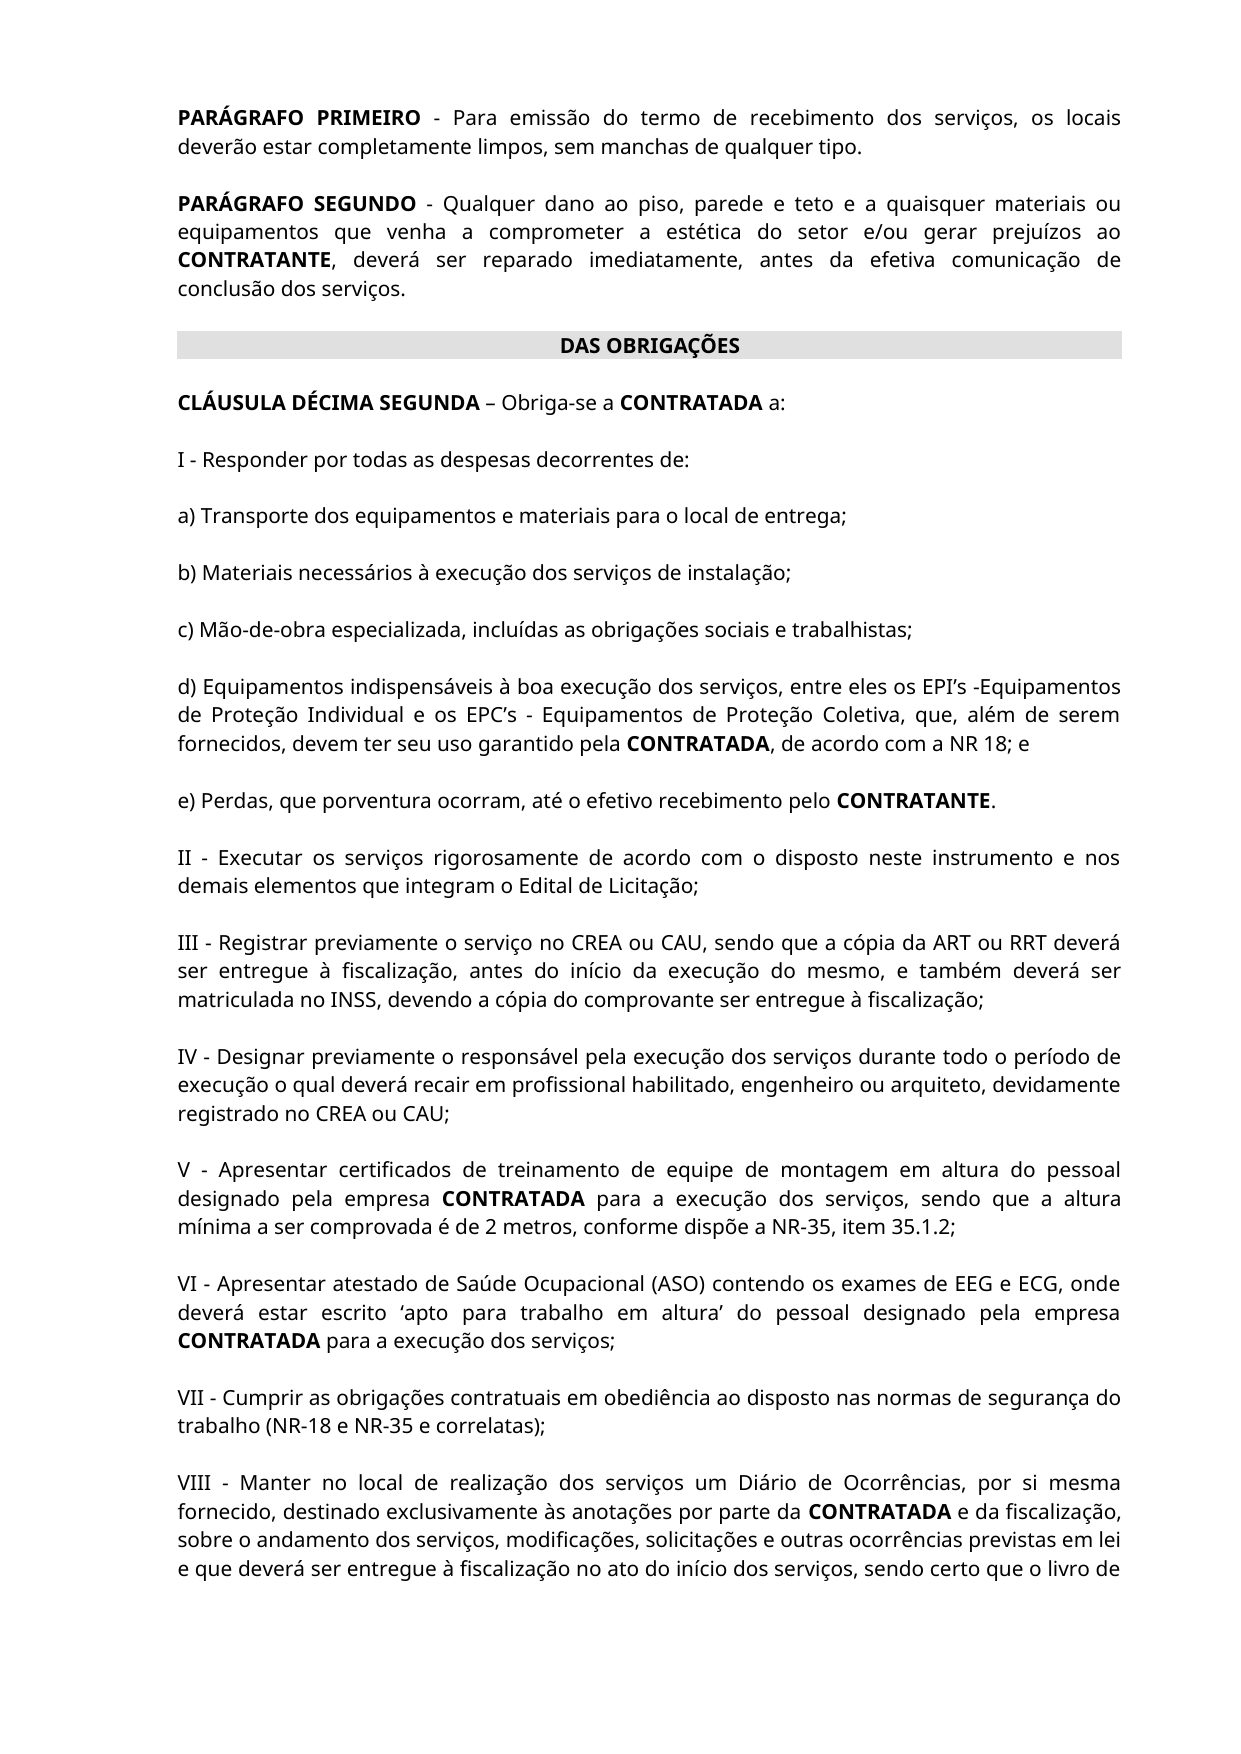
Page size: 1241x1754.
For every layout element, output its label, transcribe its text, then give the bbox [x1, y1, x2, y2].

text VII - Cumprir as obrigações contratuais em obediência ao disposto nas normas de segurança do trabalho (NR-18 e NR-35 e correlatas); [177, 1383, 1122, 1440]
text II - Executar os serviços rigorosamente de acordo com o disposto neste instrumento e nos demais elementos que integram o Edital de Licitação; [177, 843, 1122, 900]
text VI - Apresentar atestado de Saúde Ocupacional (ASO) contendo os exames de EEG e ECG, onde deverá estar escrito ‘apto para trabalho em altura’ do pessoal designado pela empresa CONTRATADA para a execução dos serviços; [177, 1269, 1122, 1355]
text c) Mão-de-obra especializada, incluídas as obrigações sociais e trabalhistas; [177, 615, 1122, 644]
text VIII - Manter no local de realização dos serviços um Diário de Ocorrências, por si mesma fornecido, destinado exclusivamente às anotações por parte da CONTRATADA e da fiscalização, sobre o andamento dos serviços, modificações, solicitações e outras ocorrências previstas em lei e que deverá ser entregue à fiscalização no ato do início dos serviços, sendo certo que o livro de [177, 1468, 1122, 1582]
text I - Responder por todas as despesas decorrentes de: [177, 445, 1122, 473]
text IV - Designar previamente o responsável pela execução dos serviços durante todo o período de execução o qual deverá recair em profissional habilitado, engenheiro ou arquiteto, devidamente registrado no CREA ou CAU; [177, 1042, 1122, 1127]
text e) Perdas, que porventura ocorram, até o efetivo recebimento pelo CONTRATANTE. [177, 786, 1122, 814]
text a) Transporte dos equipamentos e materiais para o local de entrega; [177, 502, 1122, 530]
subtitle DAS OBRIGAÇÕES [177, 331, 1122, 359]
text PARÁGRAFO PRIMEIRO - Para emissão do termo de recebimento dos serviços, os locais deverão estar completamente limpos, sem manchas de qualquer tipo. [177, 103, 1122, 160]
text PARÁGRAFO SEGUNDO - Qualquer dano ao piso, parede e teto e a quaisquer materiais ou equipamentos que venha a comprometer a estética do setor e/ou gerar prejuízos ao CONTRATANTE, deverá ser reparado imediatamente, antes da efetiva comunicação de conclusão dos serviços. [177, 189, 1122, 302]
text III - Registrar previamente o serviço no CREA ou CAU, sendo que a cópia da ART ou RRT deverá ser entregue à fiscalização, antes do início da execução do mesmo, e também deverá ser matriculada no INSS, devendo a cópia do comprovante ser entregue à fiscalização; [177, 928, 1122, 1013]
text CLÁUSULA DÉCIMA SEGUNDA – Obriga-se a CONTRATADA a: [177, 388, 1122, 416]
text b) Materiais necessários à execução dos serviços de instalação; [177, 558, 1122, 587]
text d) Equipamentos indispensáveis à boa execução dos serviços, entre eles os EPI’s -Equipamentos de Proteção Individual e os EPC’s - Equipamentos de Proteção Coletiva, que, além de serem fornecidos, devem ter seu uso garantido pela CONTRATADA, de acordo com a NR 18; e [177, 672, 1122, 757]
text V - Apresentar certificados de treinamento de equipe de montagem em altura do pessoal designado pela empresa CONTRATADA para a execução dos serviços, sendo que a altura mínima a ser comprovada é de 2 metros, conforme dispõe a NR-35, item 35.1.2; [177, 1156, 1122, 1241]
